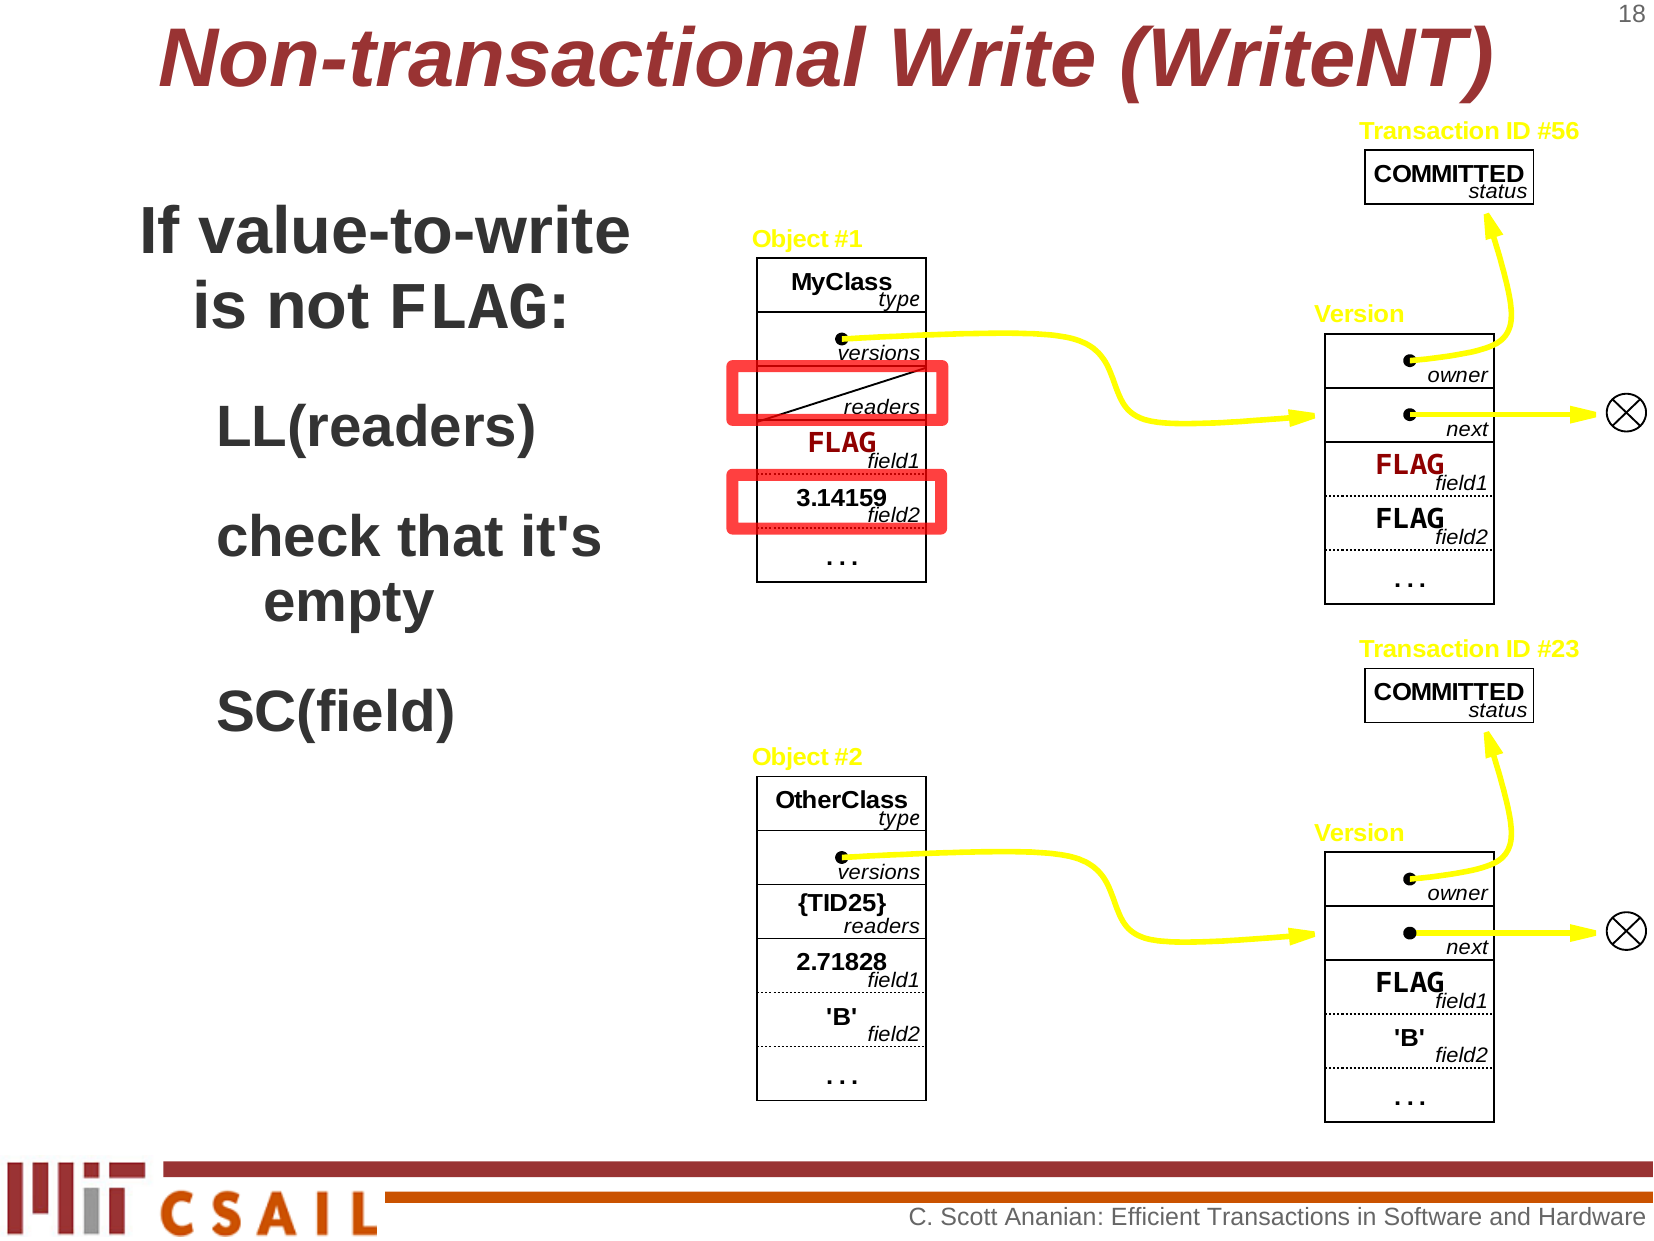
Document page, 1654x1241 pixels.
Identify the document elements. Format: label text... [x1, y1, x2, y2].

picture [0, 1155, 377, 1237]
title Non-transactional Write (WriteNT) [121, 0, 1534, 115]
list If value-to-write is not FLAG: LL(readers) check that it's empty SC(field) [121, 193, 701, 1133]
picture [743, 481, 935, 522]
picture [743, 373, 936, 413]
picture [743, 110, 1653, 1130]
